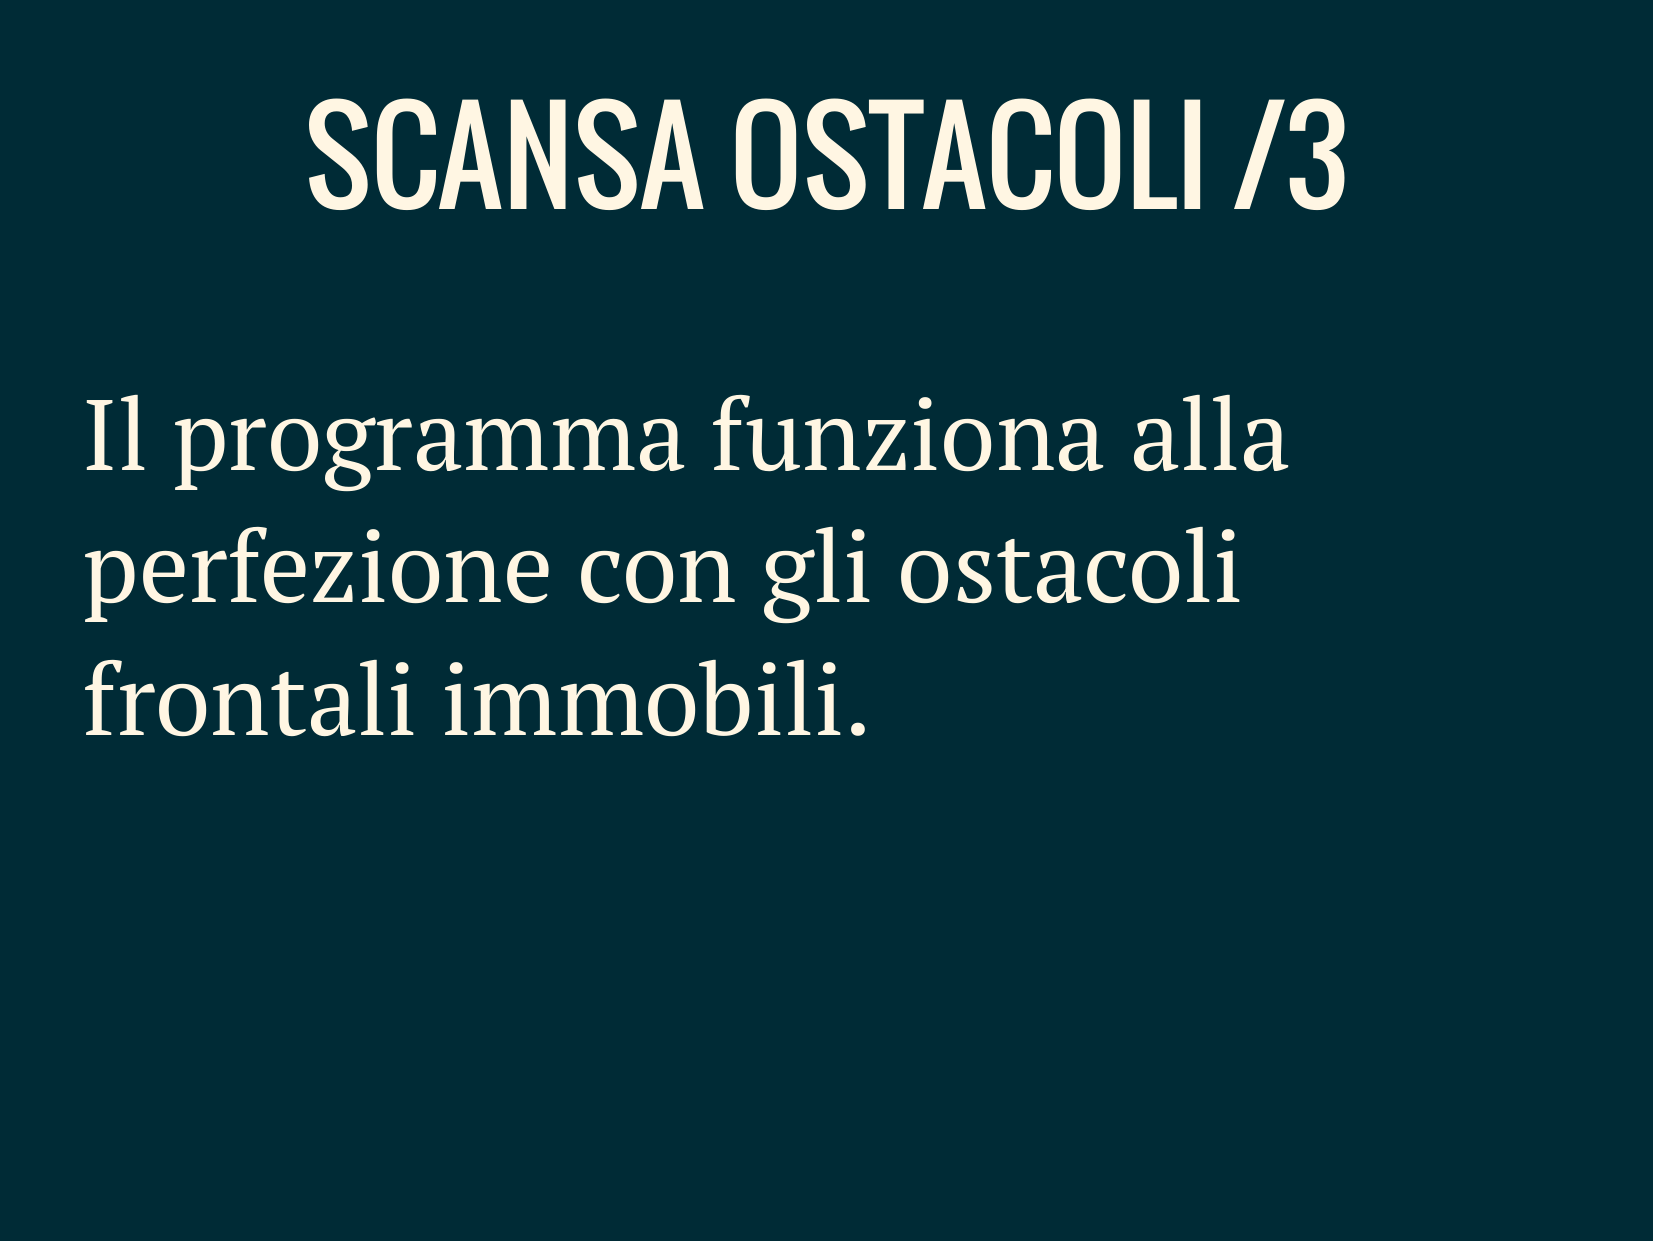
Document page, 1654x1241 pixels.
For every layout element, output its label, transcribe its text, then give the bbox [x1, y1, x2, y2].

title Scansa Ostacoli /3 [82, 49, 1571, 257]
text_box Il programma funziona alla perfezione con gli ostacoli frontali immobili. [82, 366, 1571, 1231]
